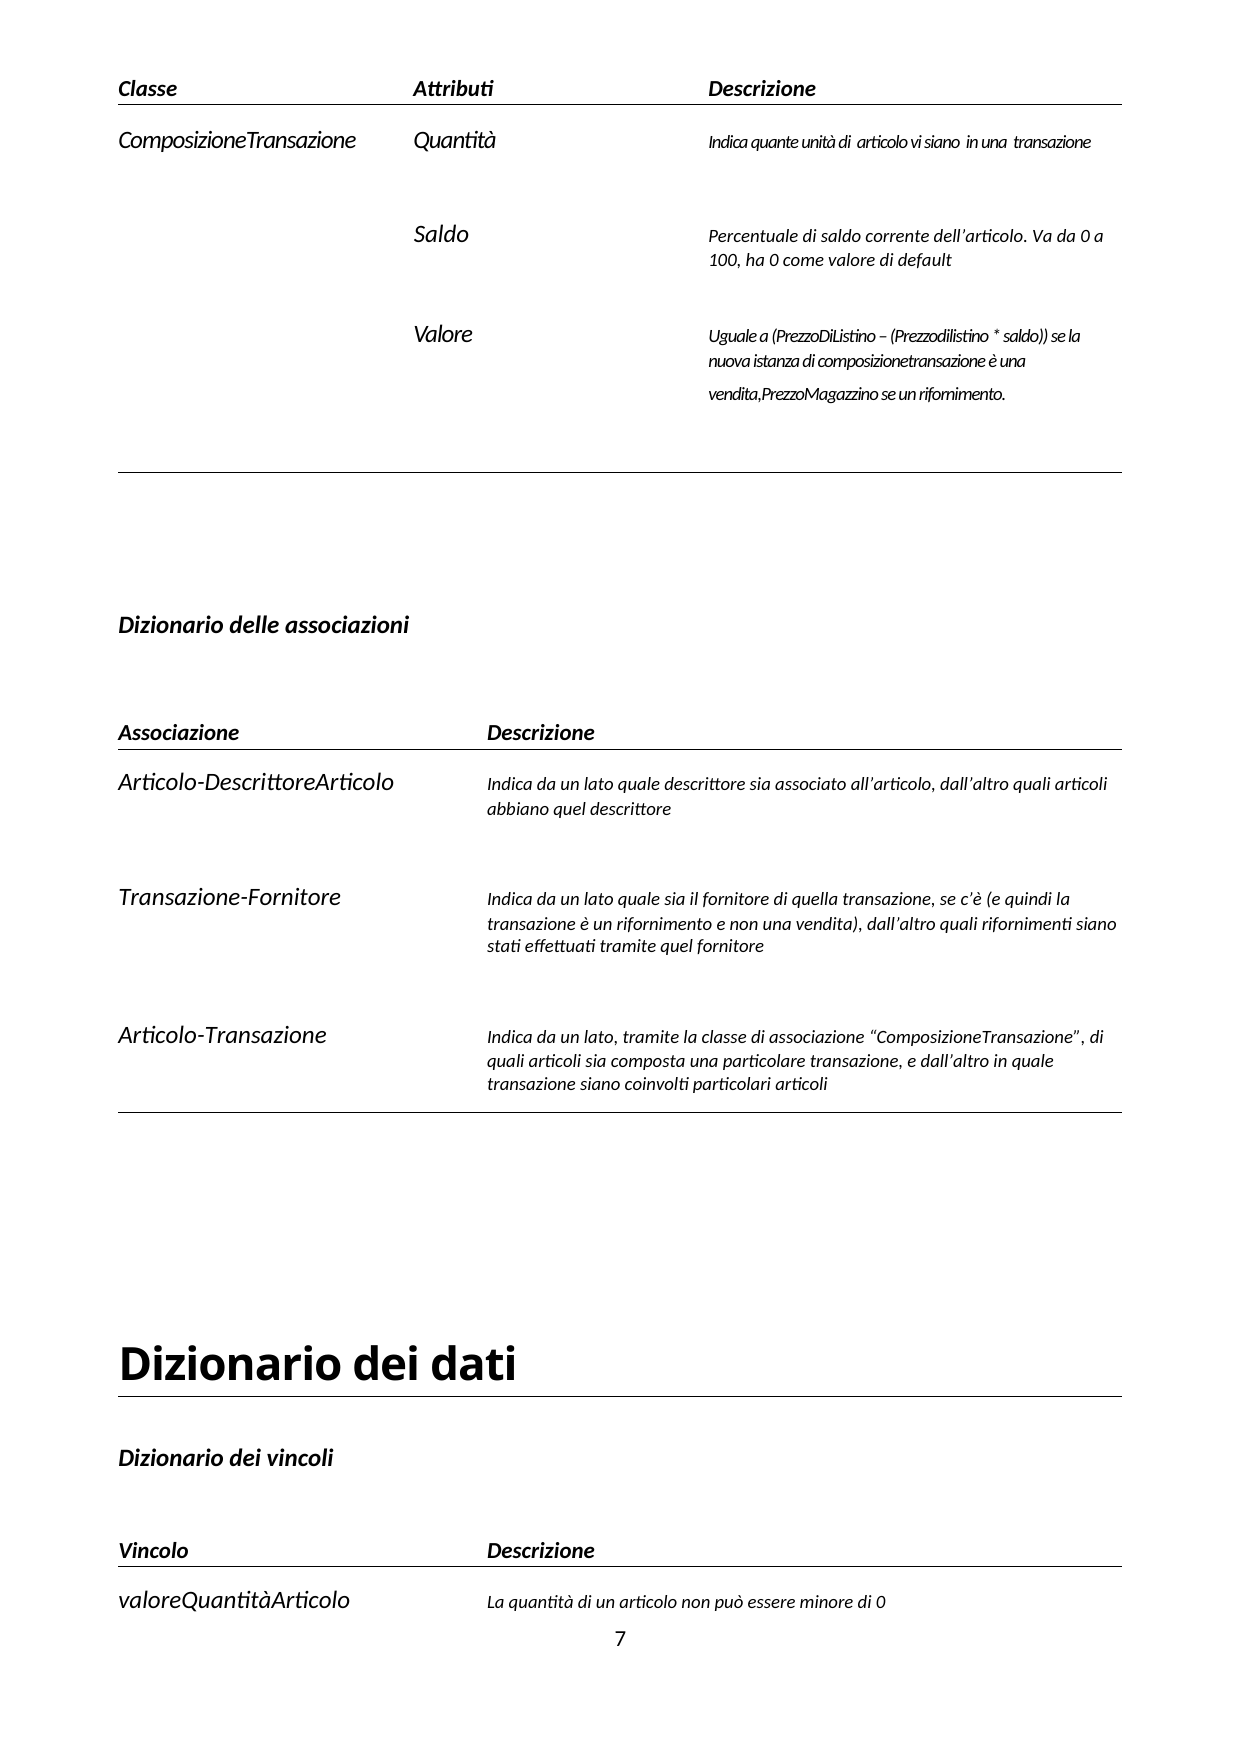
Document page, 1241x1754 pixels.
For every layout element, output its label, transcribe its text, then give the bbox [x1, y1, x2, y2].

text Articolo-DescrittoreArticolo Indica da un lato quale descrittore sia associato all’articolo, dall’altro quali articoli abbiano quel descrittore [118, 766, 1122, 820]
text Transazione-Fornitore Indica da un lato quale sia il fornitore di quella transazione, se c’è (e quindi la transazione è un rifornimento e non una vendita), dall’altro quali rifornimenti siano stati effettuati tramite quel fornitore [118, 881, 1122, 957]
title Dizionario dei dati [118, 1332, 1122, 1396]
title ComposizioneTransazione Quantità Indica quante unità di articolo vi siano in una transazione [118, 122, 1122, 156]
text Associazione Descrizione [118, 718, 1122, 749]
title Valore Uguale a (PrezzoDiListino – (Prezzodilistino * saldo)) se la nuova istanza di composizionetransazione è una vendita,PrezzoMagazzino se un rifornimento. [413, 319, 1122, 408]
text Articolo-Transazione Indica da un lato, tramite la classe di associazione “ComposizioneTransazione”, di quali articoli sia composta una particolare transazione, e dall’altro in quale transazione siano coinvolti particolari articoli [118, 1019, 1122, 1095]
text Dizionario delle associazioni [118, 609, 1122, 639]
text Vincolo Descrizione [118, 1536, 1122, 1566]
text Classe Attributi Descrizione [118, 74, 1122, 104]
text valoreQuantitàArticolo La quantità di un articolo non può essere minore di 0 [118, 1584, 1122, 1614]
text Saldo Percentuale di saldo corrente dell’articolo. Va da 0 a 100, ha 0 come valore di default [413, 218, 1122, 271]
text Dizionario dei vincoli [118, 1442, 1122, 1472]
